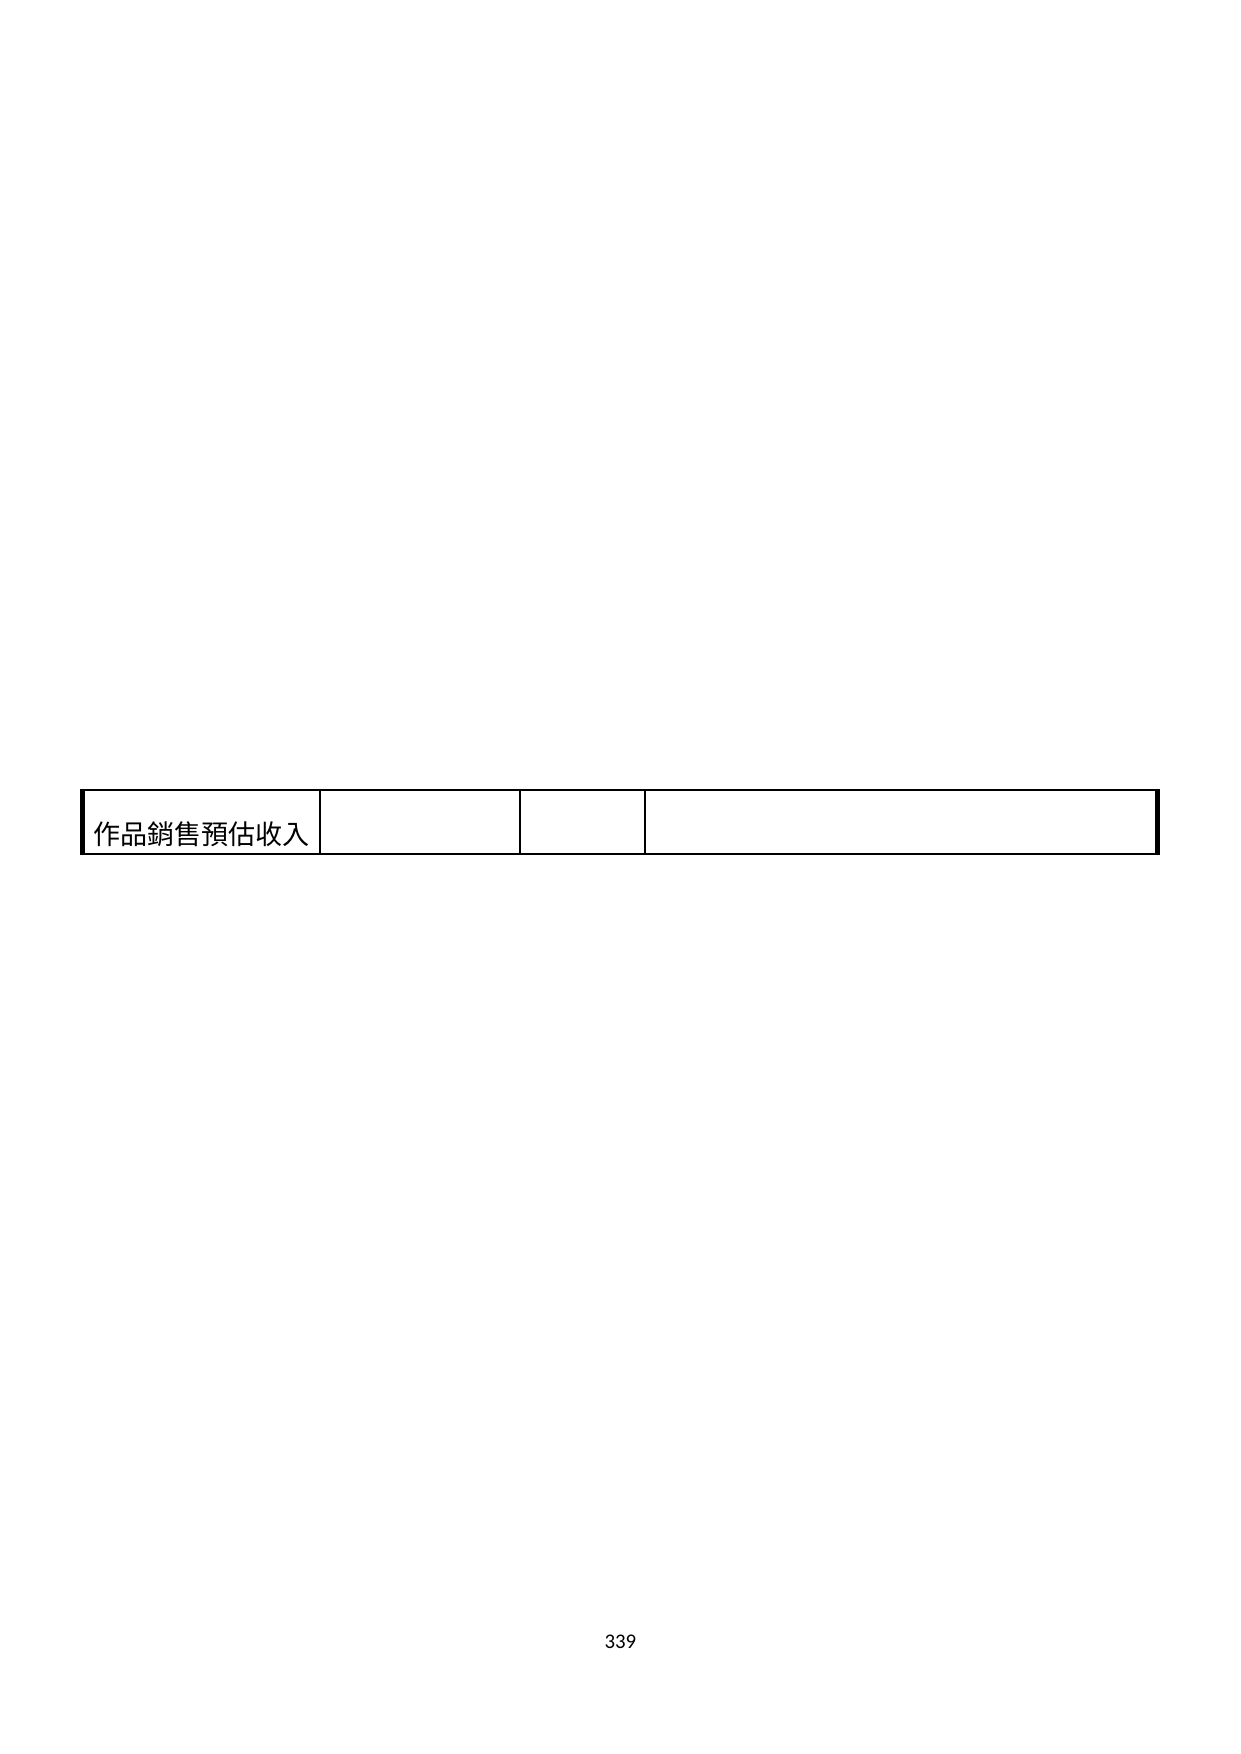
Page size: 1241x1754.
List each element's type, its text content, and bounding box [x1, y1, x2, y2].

table_cell [521, 791, 644, 853]
table_cell [321, 791, 519, 853]
table_cell [646, 791, 1155, 853]
table_cell 作品銷售預估收入 [85, 791, 319, 853]
